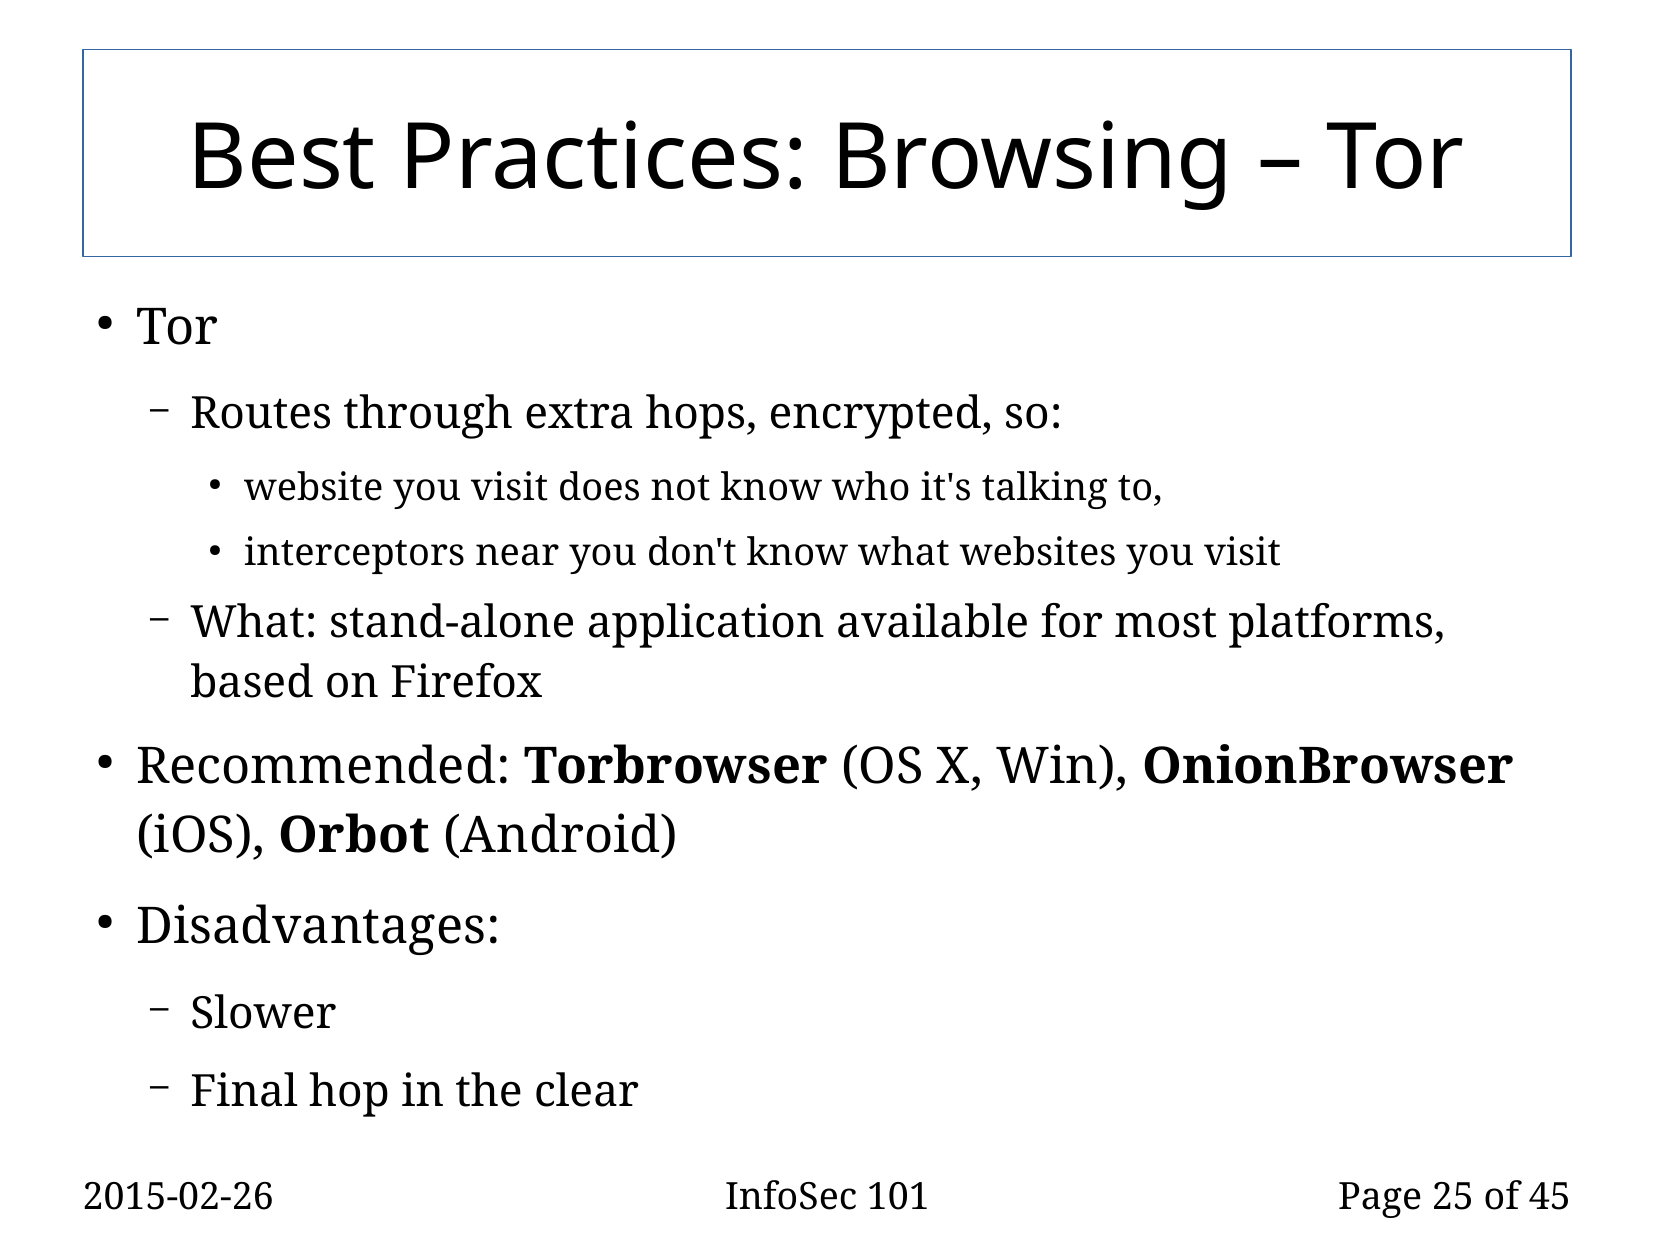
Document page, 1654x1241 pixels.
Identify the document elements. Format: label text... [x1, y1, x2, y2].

list Tor Routes through extra hops, encrypted, so: website you visit does not know who it's talking to, interceptors near you don't know what websites you visit What: stand-alone application available for most platforms, based on Firefox Recommended: Torbrowser (OS X, Win), OnionBrowser (iOS), Orbot (Android) Disadvantages: Slower Final hop in the clear [82, 290, 1571, 1126]
title Best Practices: Browsing – Tor [82, 49, 1571, 257]
